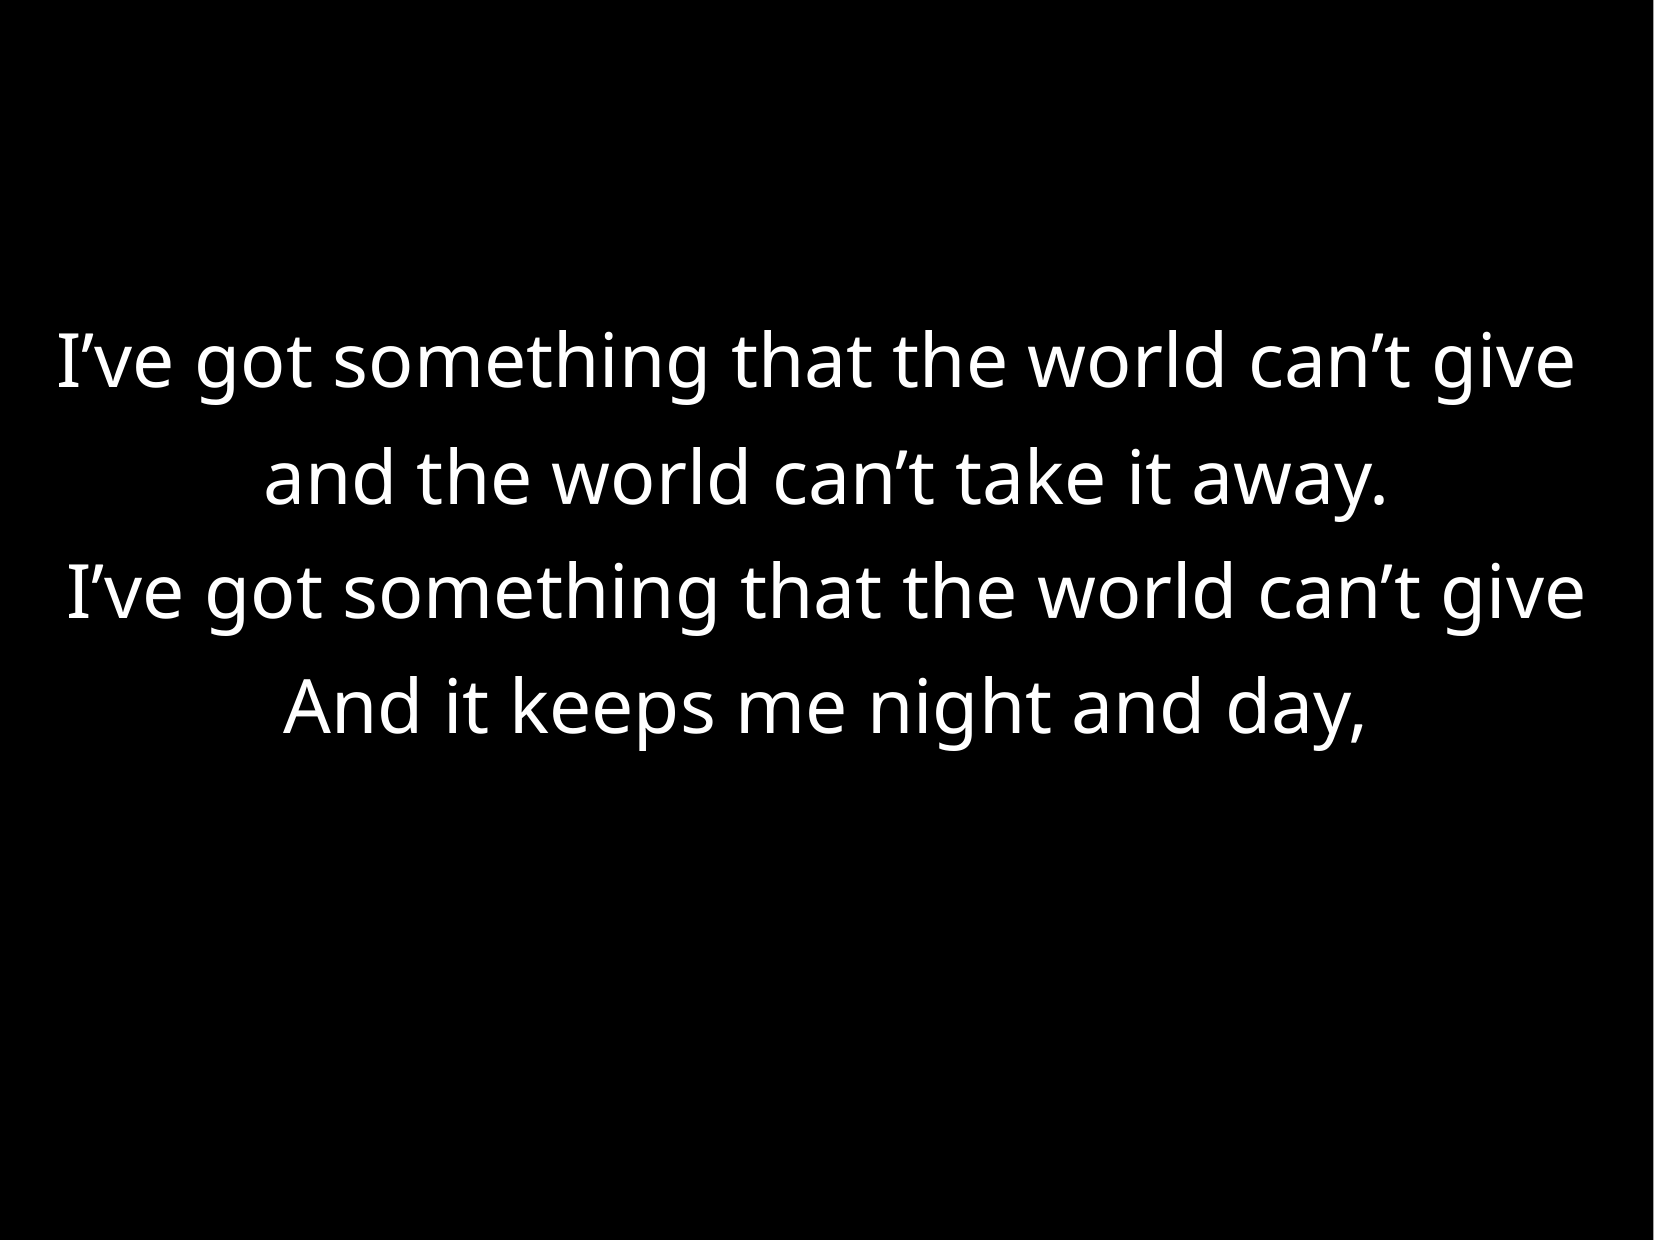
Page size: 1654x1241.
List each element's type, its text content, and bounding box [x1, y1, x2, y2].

list I’ve got something that the world can’t give and the world can’t take it away. I’ve got something that the world can’t give And it keeps me night and day, [0, 307, 1654, 1027]
